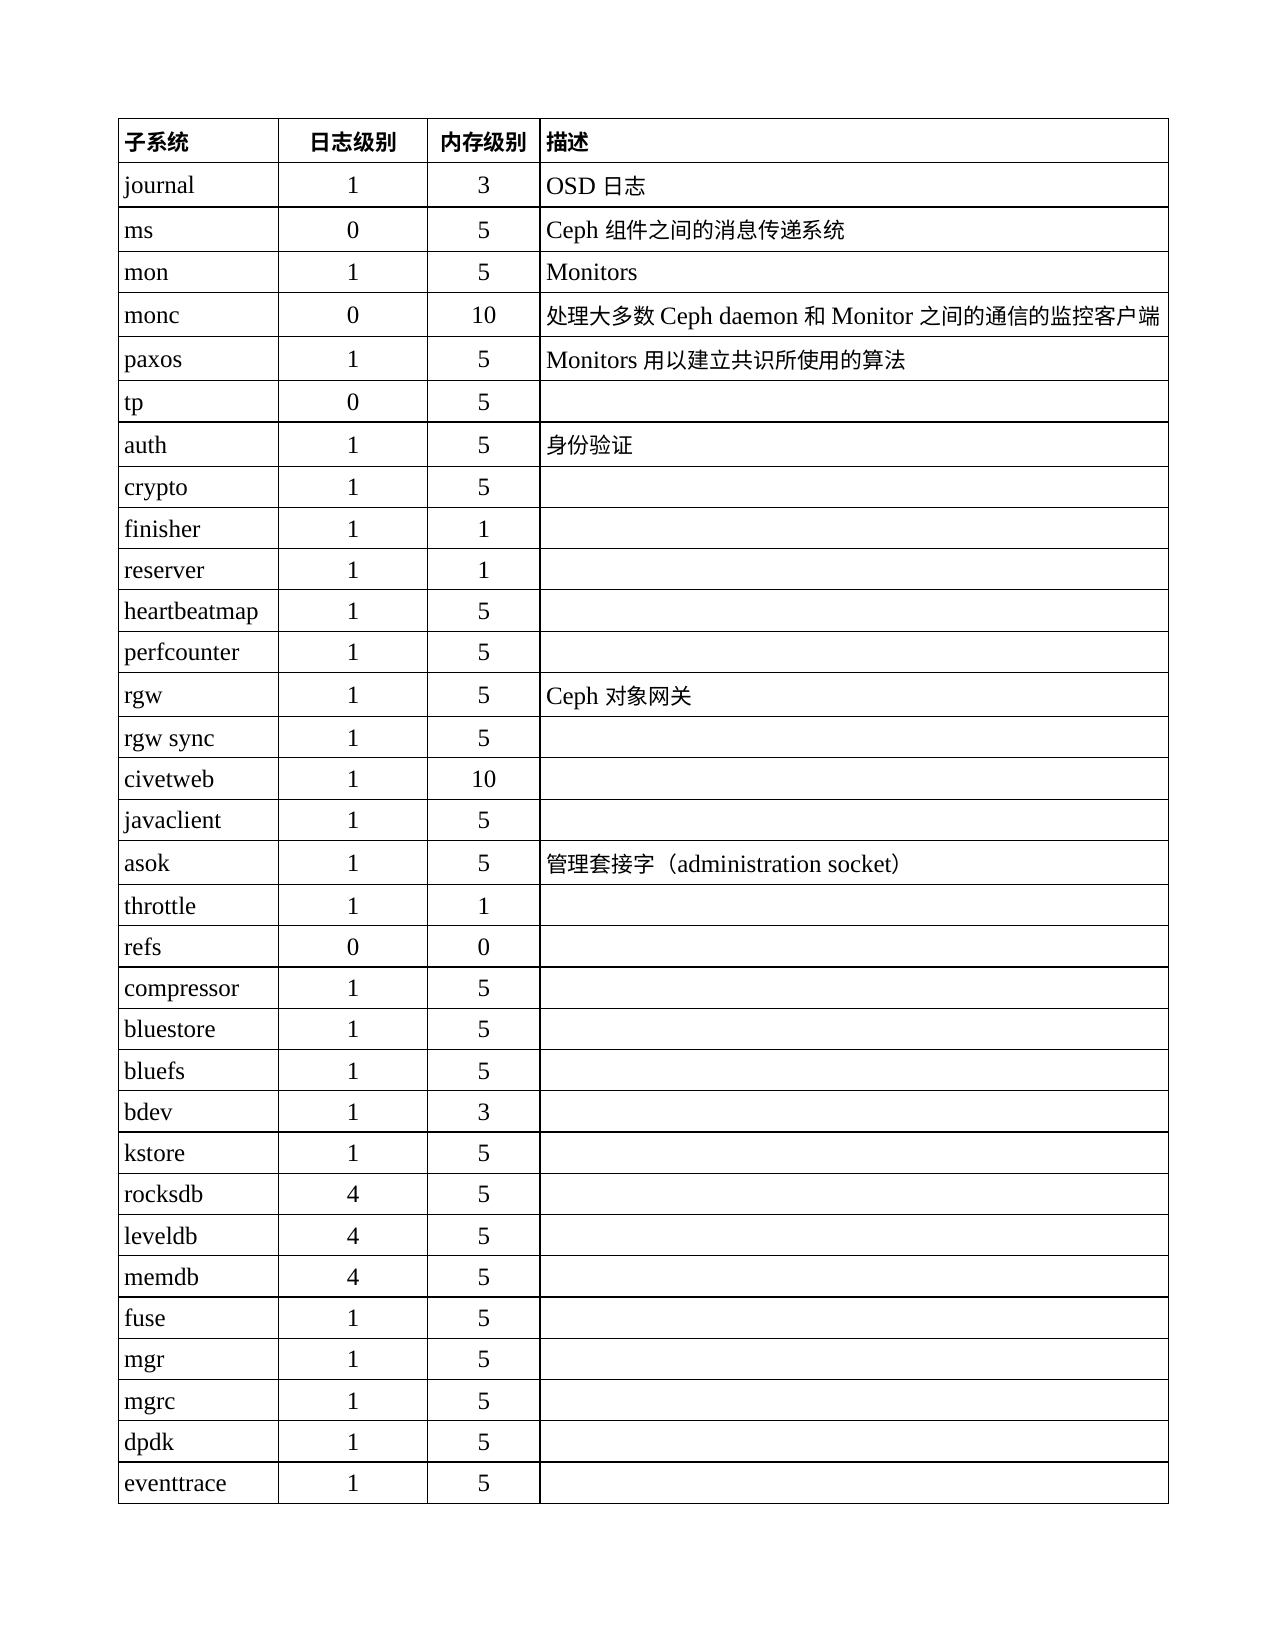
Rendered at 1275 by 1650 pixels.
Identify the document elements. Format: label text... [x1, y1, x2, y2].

table_cell Ceph 组件之间的消息传递系统 [541, 208, 1168, 251]
table_cell 5 [428, 381, 539, 421]
table_cell [541, 1215, 1168, 1255]
table_header 日志级别 [279, 119, 427, 162]
table_cell 管理套接字（administration socket） [541, 841, 1168, 884]
table_cell 5 [428, 632, 539, 672]
table_cell ms [119, 208, 278, 251]
table_cell [541, 632, 1168, 672]
table_cell 1 [279, 423, 427, 466]
table_cell 5 [428, 1298, 539, 1338]
table_cell [541, 549, 1168, 589]
table_cell rgw [119, 673, 278, 716]
table_cell 4 [279, 1174, 427, 1214]
table_cell 5 [428, 1174, 539, 1214]
table_cell 0 [279, 208, 427, 251]
table_cell 1 [279, 758, 427, 798]
table_cell [541, 758, 1168, 798]
table_cell 1 [279, 968, 427, 1008]
table_cell bluefs [119, 1050, 278, 1090]
table_cell [541, 1463, 1168, 1503]
table_cell 5 [428, 968, 539, 1008]
table_cell kstore [119, 1133, 278, 1173]
table_cell mon [119, 252, 278, 292]
table_cell 1 [279, 1091, 427, 1131]
table_cell 1 [428, 885, 539, 925]
table_cell fuse [119, 1298, 278, 1338]
table_cell 5 [428, 1050, 539, 1090]
table_cell tp [119, 381, 278, 421]
table_cell throttle [119, 885, 278, 925]
table_cell 1 [279, 549, 427, 589]
table_cell auth [119, 423, 278, 466]
table_cell monc [119, 293, 278, 336]
table_cell perfcounter [119, 632, 278, 672]
table_cell 5 [428, 252, 539, 292]
table_cell dpdk [119, 1421, 278, 1461]
table_cell rocksdb [119, 1174, 278, 1214]
table_header 子系统 [119, 119, 278, 162]
table_cell [541, 968, 1168, 1008]
table_cell [541, 1339, 1168, 1379]
table_cell leveldb [119, 1215, 278, 1255]
table_cell crypto [119, 467, 278, 507]
table_header 内存级别 [428, 119, 539, 162]
table_cell [541, 717, 1168, 757]
table_cell 5 [428, 1133, 539, 1173]
table_cell 处理大多数 Ceph daemon 和 Monitor 之间的通信的监控客户端 [541, 293, 1168, 336]
table_cell Monitors 用以建立共识所使用的算法 [541, 337, 1168, 380]
table_cell [541, 467, 1168, 507]
table_cell paxos [119, 337, 278, 380]
table_cell [541, 1380, 1168, 1420]
table_cell OSD 日志 [541, 163, 1168, 206]
table_cell 1 [279, 1050, 427, 1090]
table_cell bdev [119, 1091, 278, 1131]
table_cell mgrc [119, 1380, 278, 1420]
table_cell memdb [119, 1256, 278, 1296]
table_cell javaclient [119, 800, 278, 840]
table_cell 5 [428, 1463, 539, 1503]
table_cell 5 [428, 337, 539, 380]
table_cell 1 [279, 800, 427, 840]
table_cell 1 [279, 1298, 427, 1338]
table_cell 5 [428, 841, 539, 884]
table_cell 1 [279, 337, 427, 380]
table_cell 3 [428, 163, 539, 206]
table_cell 5 [428, 590, 539, 631]
table_cell [541, 590, 1168, 631]
table_cell 5 [428, 1380, 539, 1420]
table_cell Monitors [541, 252, 1168, 292]
table_cell [541, 1421, 1168, 1461]
table_cell 1 [279, 1009, 427, 1049]
table_cell [541, 885, 1168, 925]
table_cell [541, 1050, 1168, 1090]
table_cell 5 [428, 1256, 539, 1296]
table_cell 5 [428, 1339, 539, 1379]
table_cell 1 [279, 1380, 427, 1420]
table_cell asok [119, 841, 278, 884]
table_cell 10 [428, 293, 539, 336]
table_cell [541, 381, 1168, 421]
table_cell 1 [279, 1463, 427, 1503]
table_cell rgw sync [119, 717, 278, 757]
table_cell 1 [428, 508, 539, 548]
table_cell eventtrace [119, 1463, 278, 1503]
table_header 描述 [541, 119, 1168, 162]
table_cell [541, 1091, 1168, 1131]
table_cell [541, 1256, 1168, 1296]
table_cell 5 [428, 1009, 539, 1049]
table_cell 5 [428, 208, 539, 251]
table_cell heartbeatmap [119, 590, 278, 631]
table_cell 0 [279, 381, 427, 421]
table_cell 1 [279, 163, 427, 206]
table_cell journal [119, 163, 278, 206]
table_cell [541, 1174, 1168, 1214]
table_cell [541, 1298, 1168, 1338]
table_cell reserver [119, 549, 278, 589]
table_cell 4 [279, 1215, 427, 1255]
table_cell Ceph 对象网关 [541, 673, 1168, 716]
table_cell 1 [279, 673, 427, 716]
table_cell [541, 508, 1168, 548]
table_cell 4 [279, 1256, 427, 1296]
table_cell 5 [428, 800, 539, 840]
table_cell 1 [279, 1339, 427, 1379]
table_cell 0 [279, 926, 427, 966]
table_cell 0 [279, 293, 427, 336]
table_cell 0 [428, 926, 539, 966]
table_cell 5 [428, 467, 539, 507]
table_cell 1 [279, 252, 427, 292]
table_cell [541, 1009, 1168, 1049]
table_cell 1 [279, 841, 427, 884]
table_cell civetweb [119, 758, 278, 798]
table_cell refs [119, 926, 278, 966]
table_cell finisher [119, 508, 278, 548]
table_cell 1 [279, 632, 427, 672]
table_cell 5 [428, 717, 539, 757]
table_cell [541, 800, 1168, 840]
table_cell [541, 1133, 1168, 1173]
table_cell [541, 926, 1168, 966]
table_cell 10 [428, 758, 539, 798]
table_cell 1 [279, 1421, 427, 1461]
table_cell compressor [119, 968, 278, 1008]
table_cell 5 [428, 1215, 539, 1255]
table_cell 1 [279, 1133, 427, 1173]
table_cell 1 [279, 717, 427, 757]
table_cell 1 [279, 508, 427, 548]
table_cell 1 [428, 549, 539, 589]
table_cell bluestore [119, 1009, 278, 1049]
table_cell 3 [428, 1091, 539, 1131]
table_cell 1 [279, 467, 427, 507]
table_cell mgr [119, 1339, 278, 1379]
table_cell 5 [428, 673, 539, 716]
table_cell 1 [279, 590, 427, 631]
table_cell 1 [279, 885, 427, 925]
table_cell 5 [428, 423, 539, 466]
table_cell 身份验证 [541, 423, 1168, 466]
table_cell 5 [428, 1421, 539, 1461]
